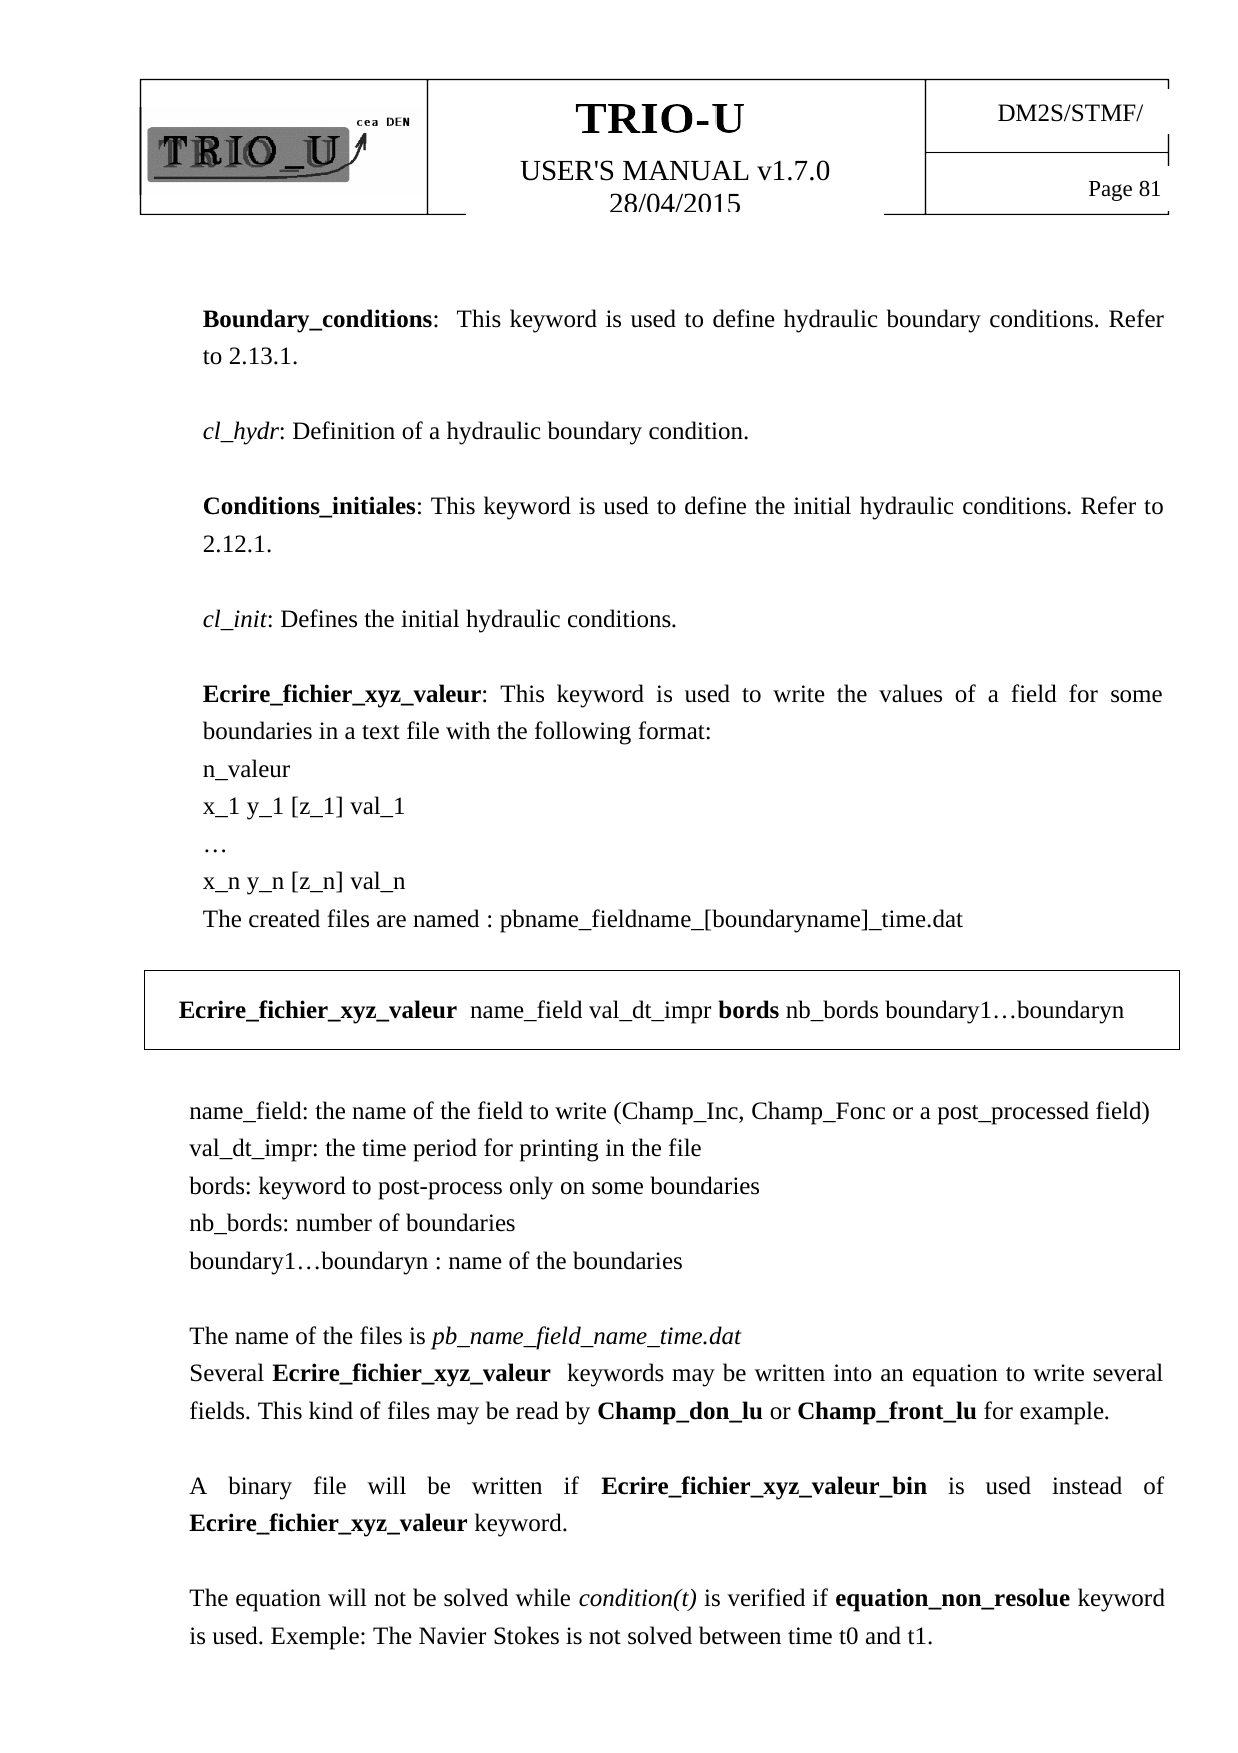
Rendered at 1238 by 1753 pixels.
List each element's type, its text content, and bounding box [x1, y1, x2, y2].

table_header Ecrire_fichier_xyz_valeur name_field val_dt_impr bords nb_bords boundary1…boundaryn [145, 971, 1179, 1048]
text Boundary_conditions: This keyword is used to define hydraulic boundary conditions. Refer to 2.13.1. [203, 295, 1165, 370]
text bords: keyword to post-process only on some boundaries [115, 1162, 1165, 1199]
text boundary1…boundaryn : name of the boundaries [115, 1237, 1165, 1274]
text nb_bords: number of boundaries [115, 1199, 1165, 1237]
text x_n y_n [z_n] val_n [203, 858, 1165, 895]
text The created files are named : pbname_fieldname_[boundaryname]_time.dat [203, 895, 1165, 933]
text cl_init: Defines the initial hydraulic conditions. [203, 595, 1165, 633]
text Several Ecrire_fichier_xyz_valeur keywords may be written into an equation to write several fields. This kind of files may be read by Champ_don_lu or Champ_front_lu for example. [189, 1349, 1165, 1424]
text x_1 y_1 [z_1] val_1 [203, 783, 1165, 820]
text n_valeur [203, 745, 1165, 783]
text Ecrire_fichier_xyz_valeur: This keyword is used to write the values of a field for some boundaries in a text file with the following format: [203, 670, 1165, 745]
text … [203, 820, 1165, 858]
text val_dt_impr: the time period for printing in the file [115, 1124, 1165, 1162]
text Conditions_initiales: This keyword is used to define the initial hydraulic conditions. Refer to 2.12.1. [203, 483, 1165, 558]
text The equation will not be solved while condition(t) is verified if equation_non_resolue keyword is used. Exemple: The Navier Stokes is not solved between time t0 and t1. [189, 1574, 1165, 1649]
text cl_hydr: Definition of a hydraulic boundary condition. [203, 408, 1165, 445]
text name_field: the name of the field to write (Champ_Inc, Champ_Fonc or a post_processed field) [115, 1087, 1165, 1124]
text The name of the files is pb_name_field_name_time.dat [115, 1312, 1165, 1349]
text A binary file will be written if Ecrire_fichier_xyz_valeur_bin is used instead of Ecrire_fichier_xyz_valeur keyword. [189, 1462, 1165, 1537]
